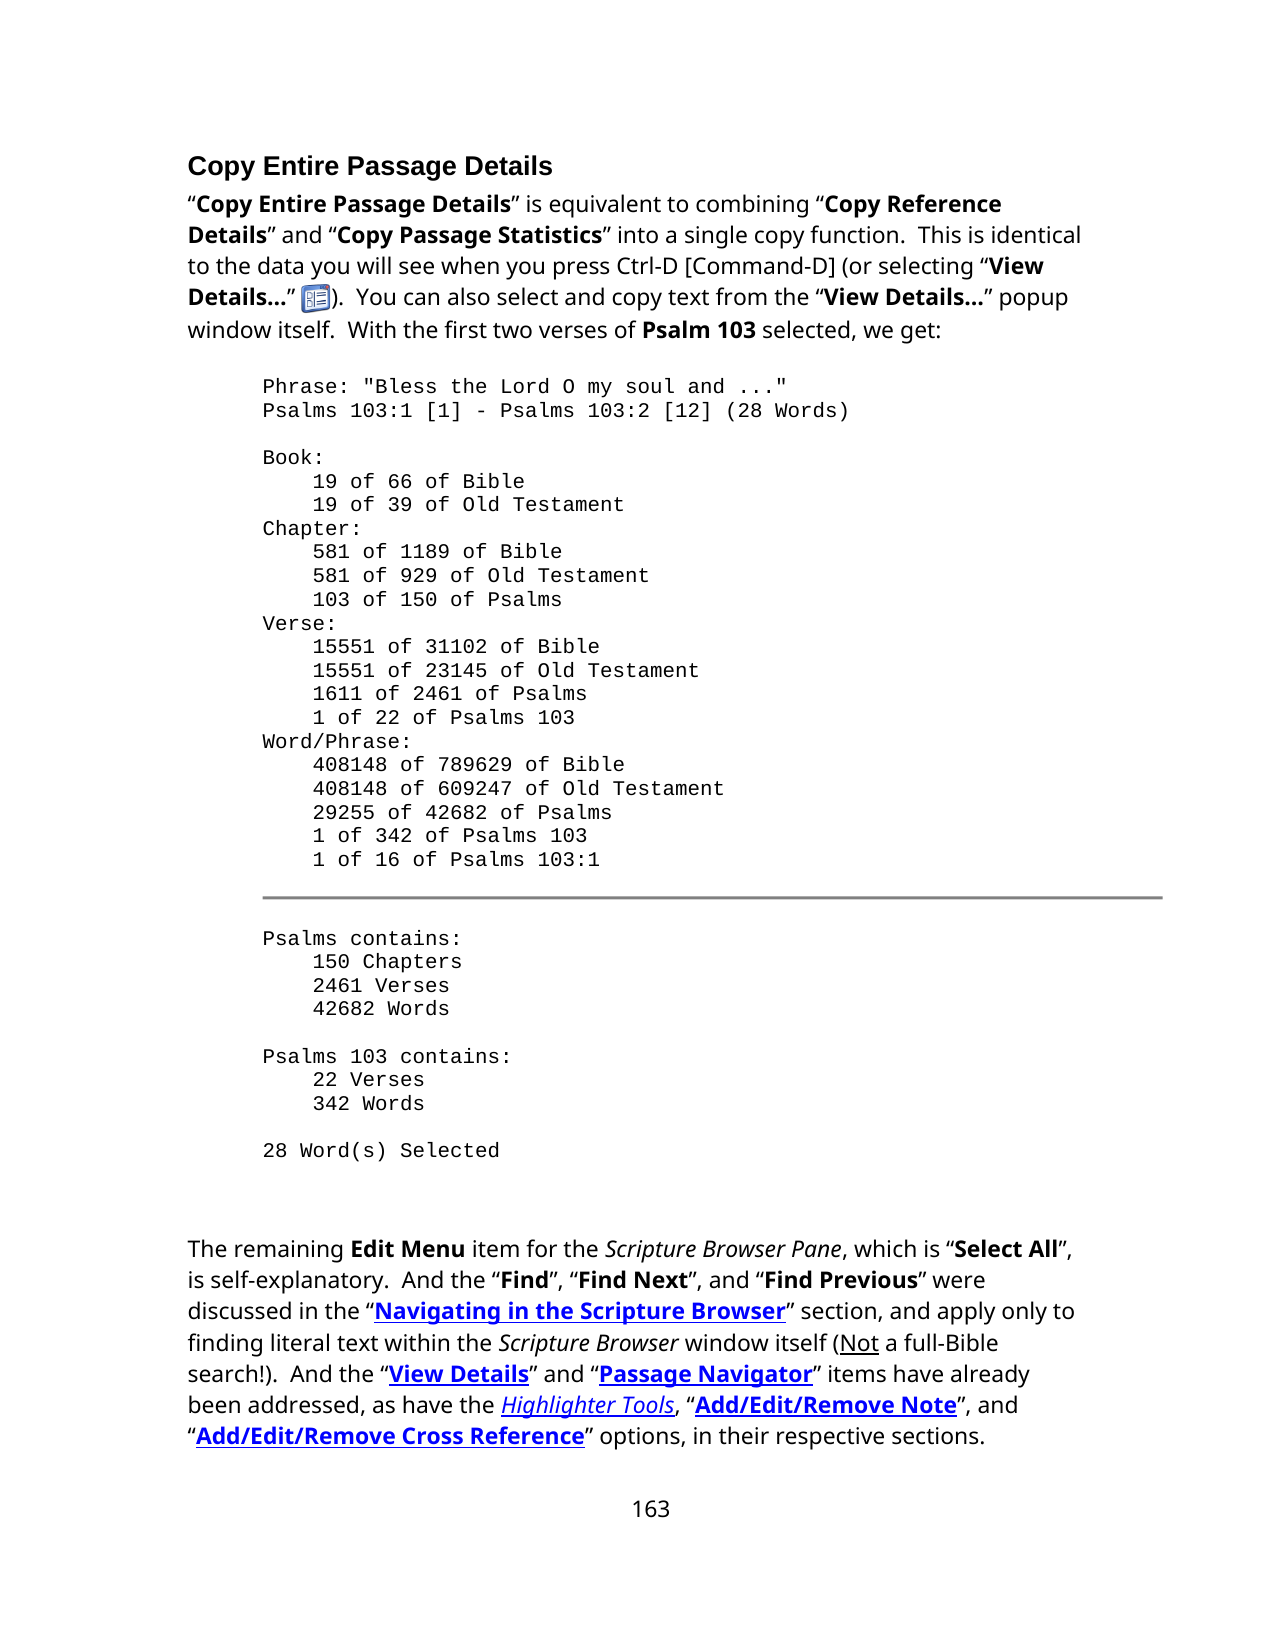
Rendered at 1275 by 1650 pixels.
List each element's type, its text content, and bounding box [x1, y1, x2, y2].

text 1611 of 2461 of Psalms [262, 683, 1087, 707]
text 22 Verses [262, 1069, 1087, 1093]
text Psalms contains: [262, 927, 1087, 951]
text 408148 of 789629 of Bible [262, 754, 1087, 778]
text 19 of 66 of Bible [262, 471, 1087, 494]
picture [301, 283, 331, 314]
text Word/Phrase: [262, 731, 1087, 754]
text 42682 Words [262, 998, 1087, 1022]
text 19 of 39 of Old Testament [262, 494, 1087, 518]
text 342 Words [262, 1093, 1087, 1117]
text 29255 of 42682 of Psalms [262, 802, 1087, 825]
text Verse: [262, 612, 1087, 636]
text 15551 of 31102 of Bible [262, 636, 1087, 660]
text Book: [262, 447, 1087, 471]
text 15551 of 23145 of Old Testament [262, 660, 1087, 683]
text 581 of 929 of Old Testament [262, 565, 1087, 589]
text 2461 Verses [262, 975, 1087, 998]
text “Copy Entire Passage Details” is equivalent to combining “Copy Reference Details” and “Copy Passage Statistics” into a single copy function. This is identical to the data you will see when you press Ctrl-D [Command-D] (or selecting “View Details…” ). You can also select and copy text from the “View Details…” popup window itself. With the first two verses of Psalm 103 selected, we get: [187, 187, 1087, 345]
text Chapter: [262, 518, 1087, 542]
subtitle Copy Entire Passage Details [187, 150, 1087, 181]
text 581 of 1189 of Bible [262, 542, 1087, 565]
text 150 Chapters [262, 951, 1087, 975]
text The remaining Edit Menu item for the Scripture Browser Pane, which is “Select All”, is self-explanatory. And the “Find”, “Find Next”, and “Find Previous” were discussed in the “Navigating in the Scripture Browser” section, and apply only to finding literal text within the Scripture Browser window itself (Not a full-Bible search!). And the “View Details” and “Passage Navigator” items have already been addressed, as have the Highlighter Tools, “Add/Edit/Remove Note”, and “Add/Edit/Remove Cross Reference” options, in their respective sections. [187, 1233, 1087, 1451]
text 408148 of 609247 of Old Testament [262, 778, 1087, 802]
text Psalms 103:1 [1] - Psalms 103:2 [12] (28 Words) [262, 400, 1087, 423]
text 28 Word(s) Selected [262, 1140, 1087, 1164]
text 1 of 22 of Psalms 103 [262, 707, 1087, 731]
text Phrase: "Bless the Lord O my soul and ..." [262, 376, 1087, 400]
text 1 of 342 of Psalms 103 [262, 825, 1087, 849]
text 103 of 150 of Psalms [262, 589, 1087, 612]
text 1 of 16 of Psalms 103:1 [262, 849, 1087, 873]
text Psalms 103 contains: [262, 1046, 1087, 1069]
